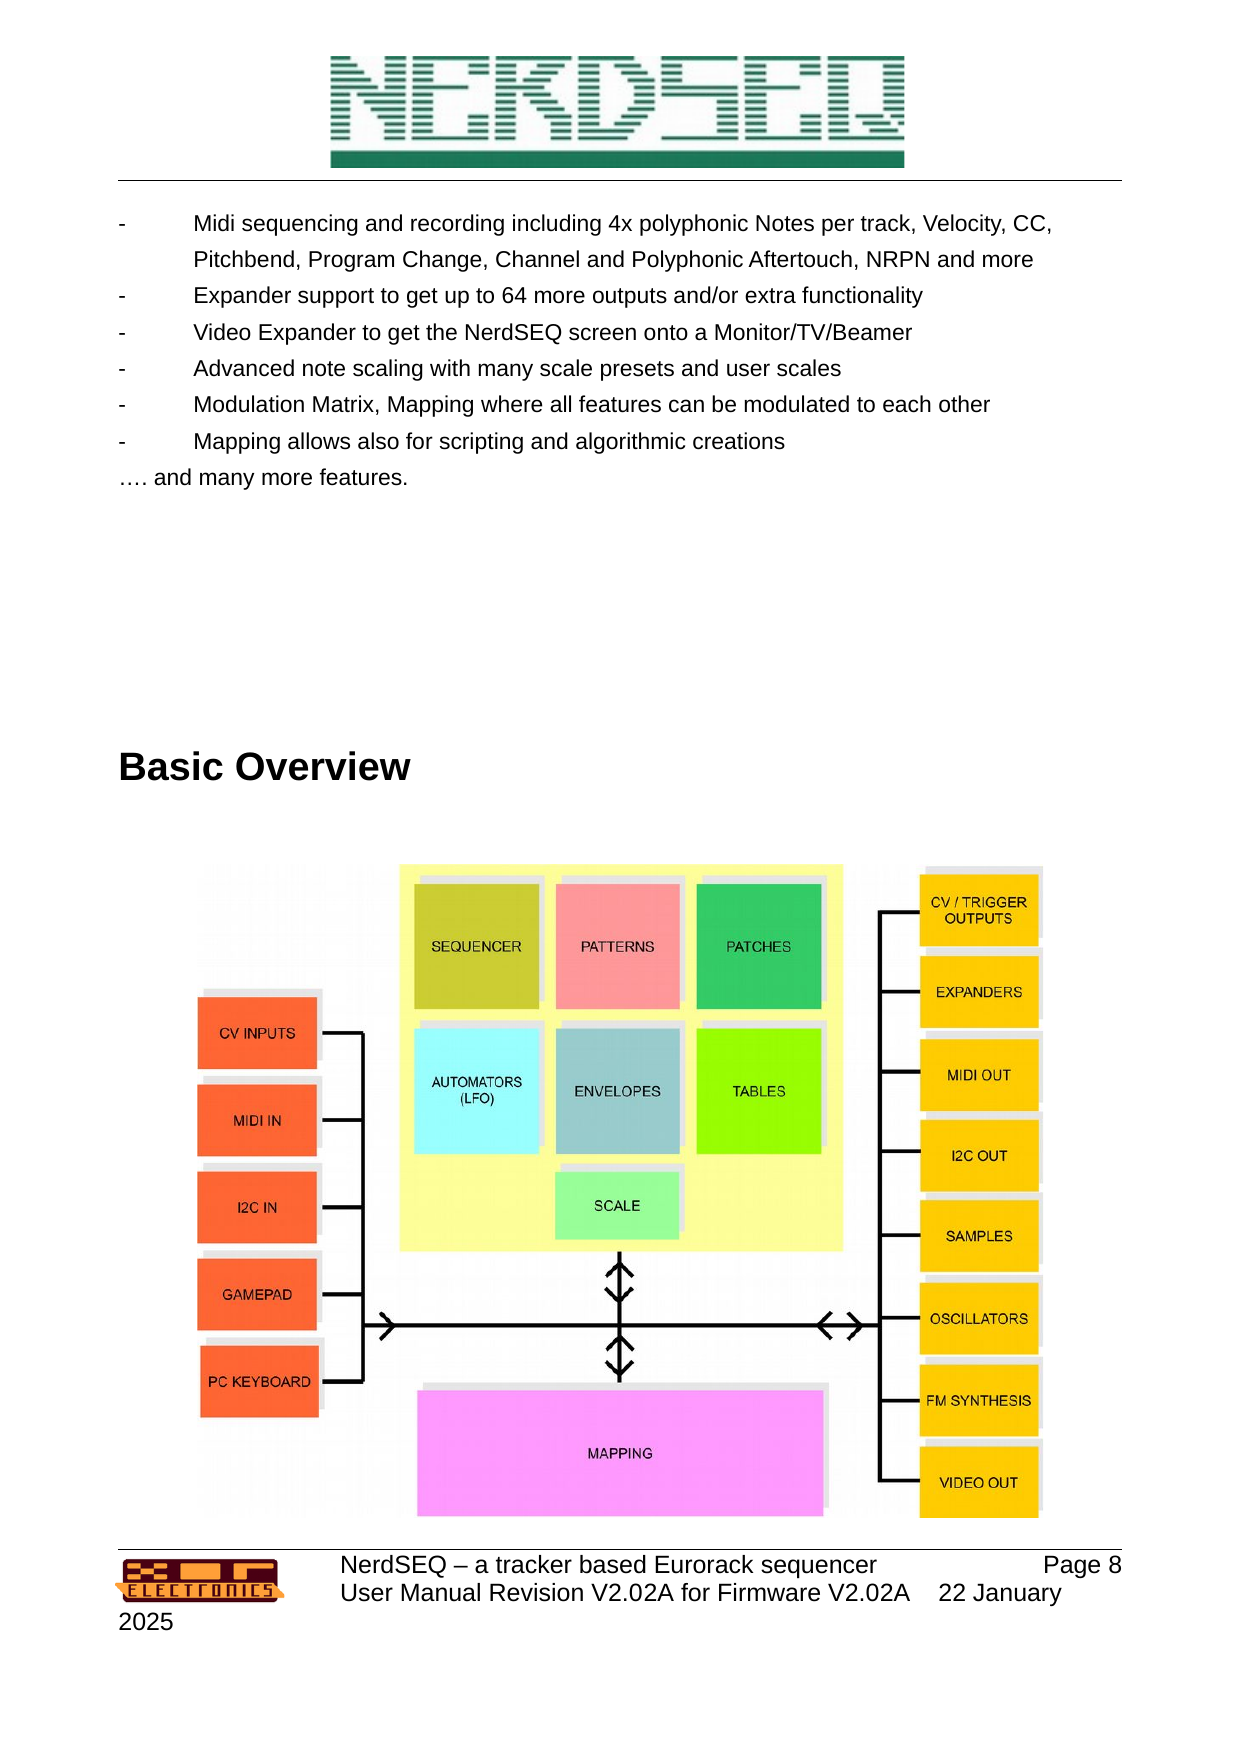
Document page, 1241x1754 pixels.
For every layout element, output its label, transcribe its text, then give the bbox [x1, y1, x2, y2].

subtitle Basic Overview [118, 743, 1122, 789]
text - Mapping allows also for scripting and algorithmic creations [118, 428, 1122, 454]
text - Modulation Matrix, Mapping where all features can be modulated to each other [118, 391, 1122, 418]
text - Midi sequencing and recording including 4x polyphonic Notes per track, Velocity, CC, Pitchbend, Program Change, Channel and Polyphonic Aftertouch, NRPN and more [118, 209, 1122, 272]
text - Advanced note scaling with many scale presets and user scales [118, 355, 1122, 381]
text - Video Expander to get the NerdSEQ screen onto a Monitor/TV/Beamer [118, 319, 1122, 345]
picture [330, 56, 905, 168]
picture [115, 1555, 285, 1605]
text …. and many more features. [118, 464, 1122, 490]
picture [197, 864, 1044, 1518]
text - Expander support to get up to 64 more outputs and/or extra functionality [118, 282, 1122, 309]
